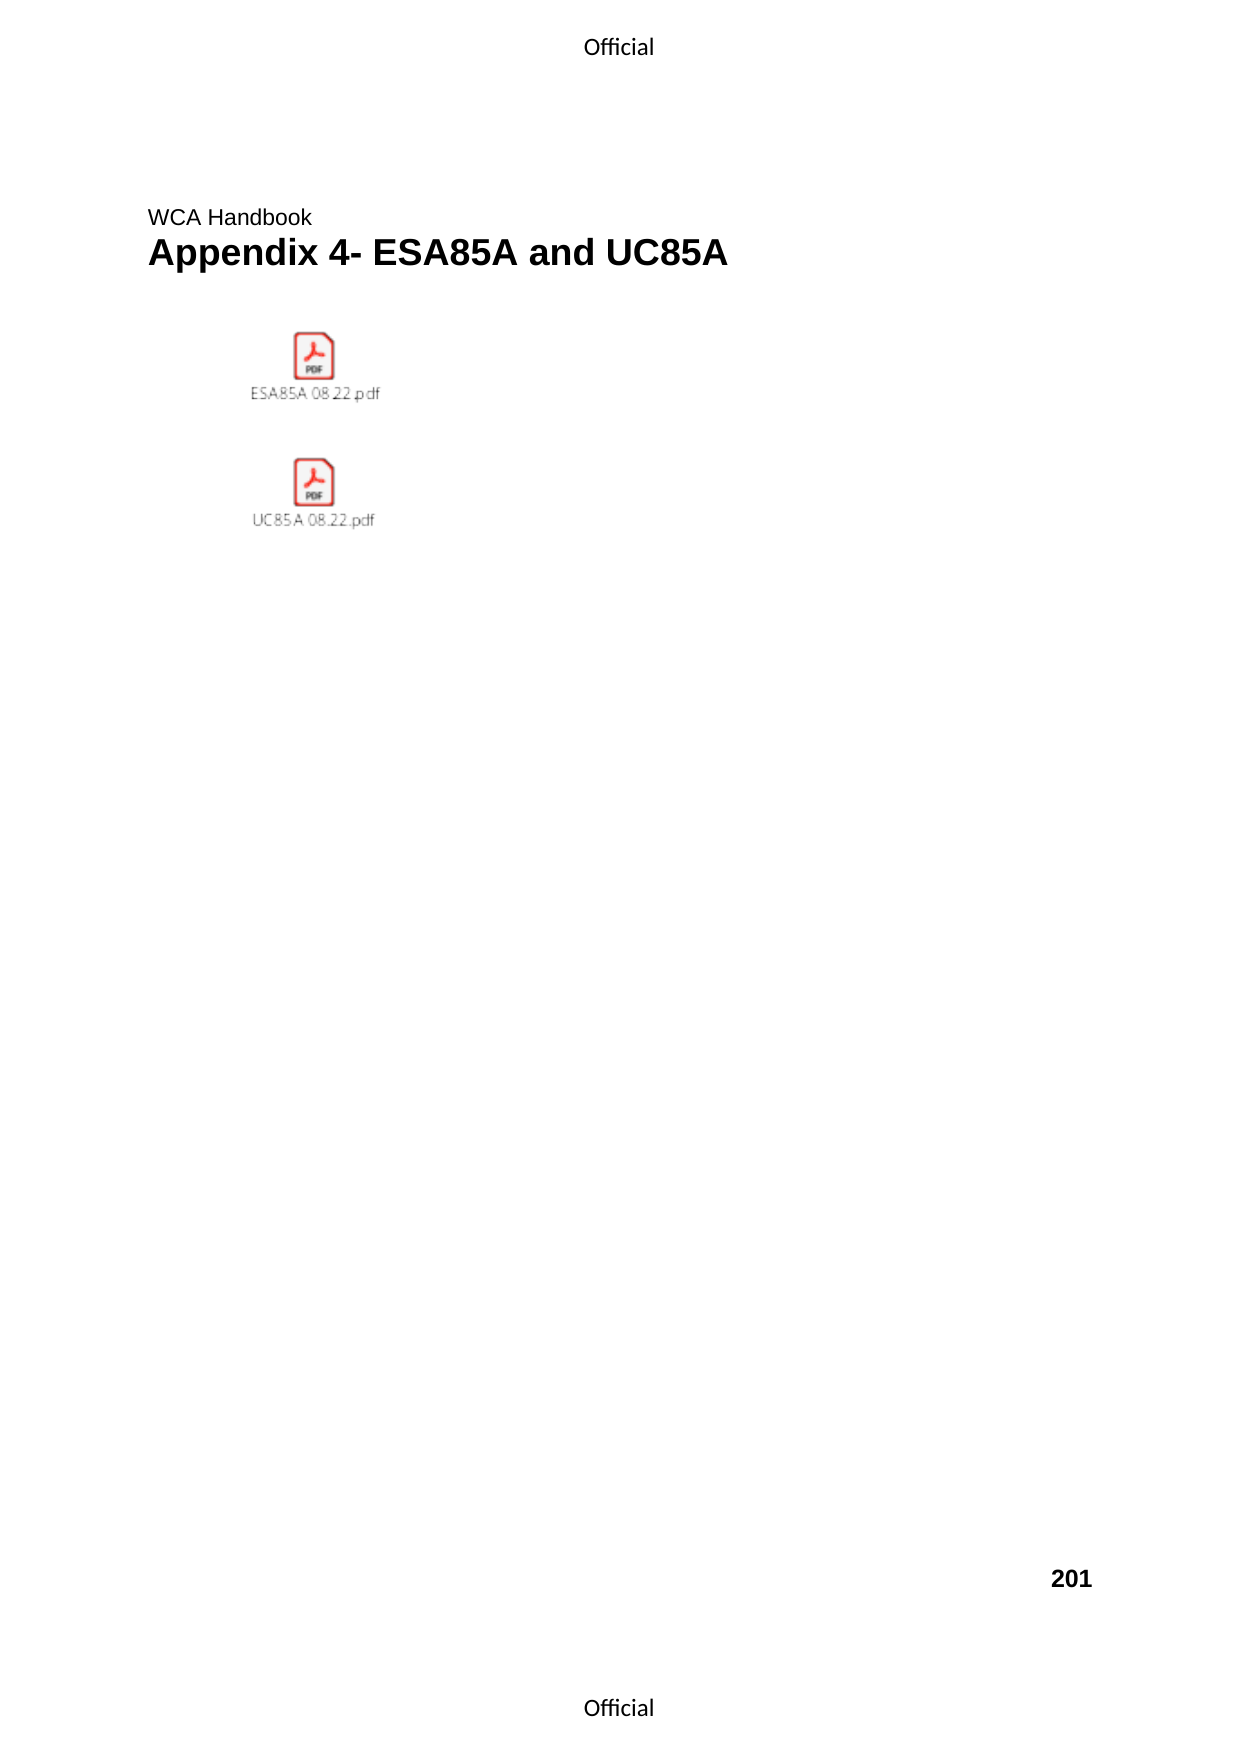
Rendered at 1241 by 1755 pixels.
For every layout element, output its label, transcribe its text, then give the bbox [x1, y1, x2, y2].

subtitle Appendix 4- ESA85A and UC85A [148, 230, 975, 277]
